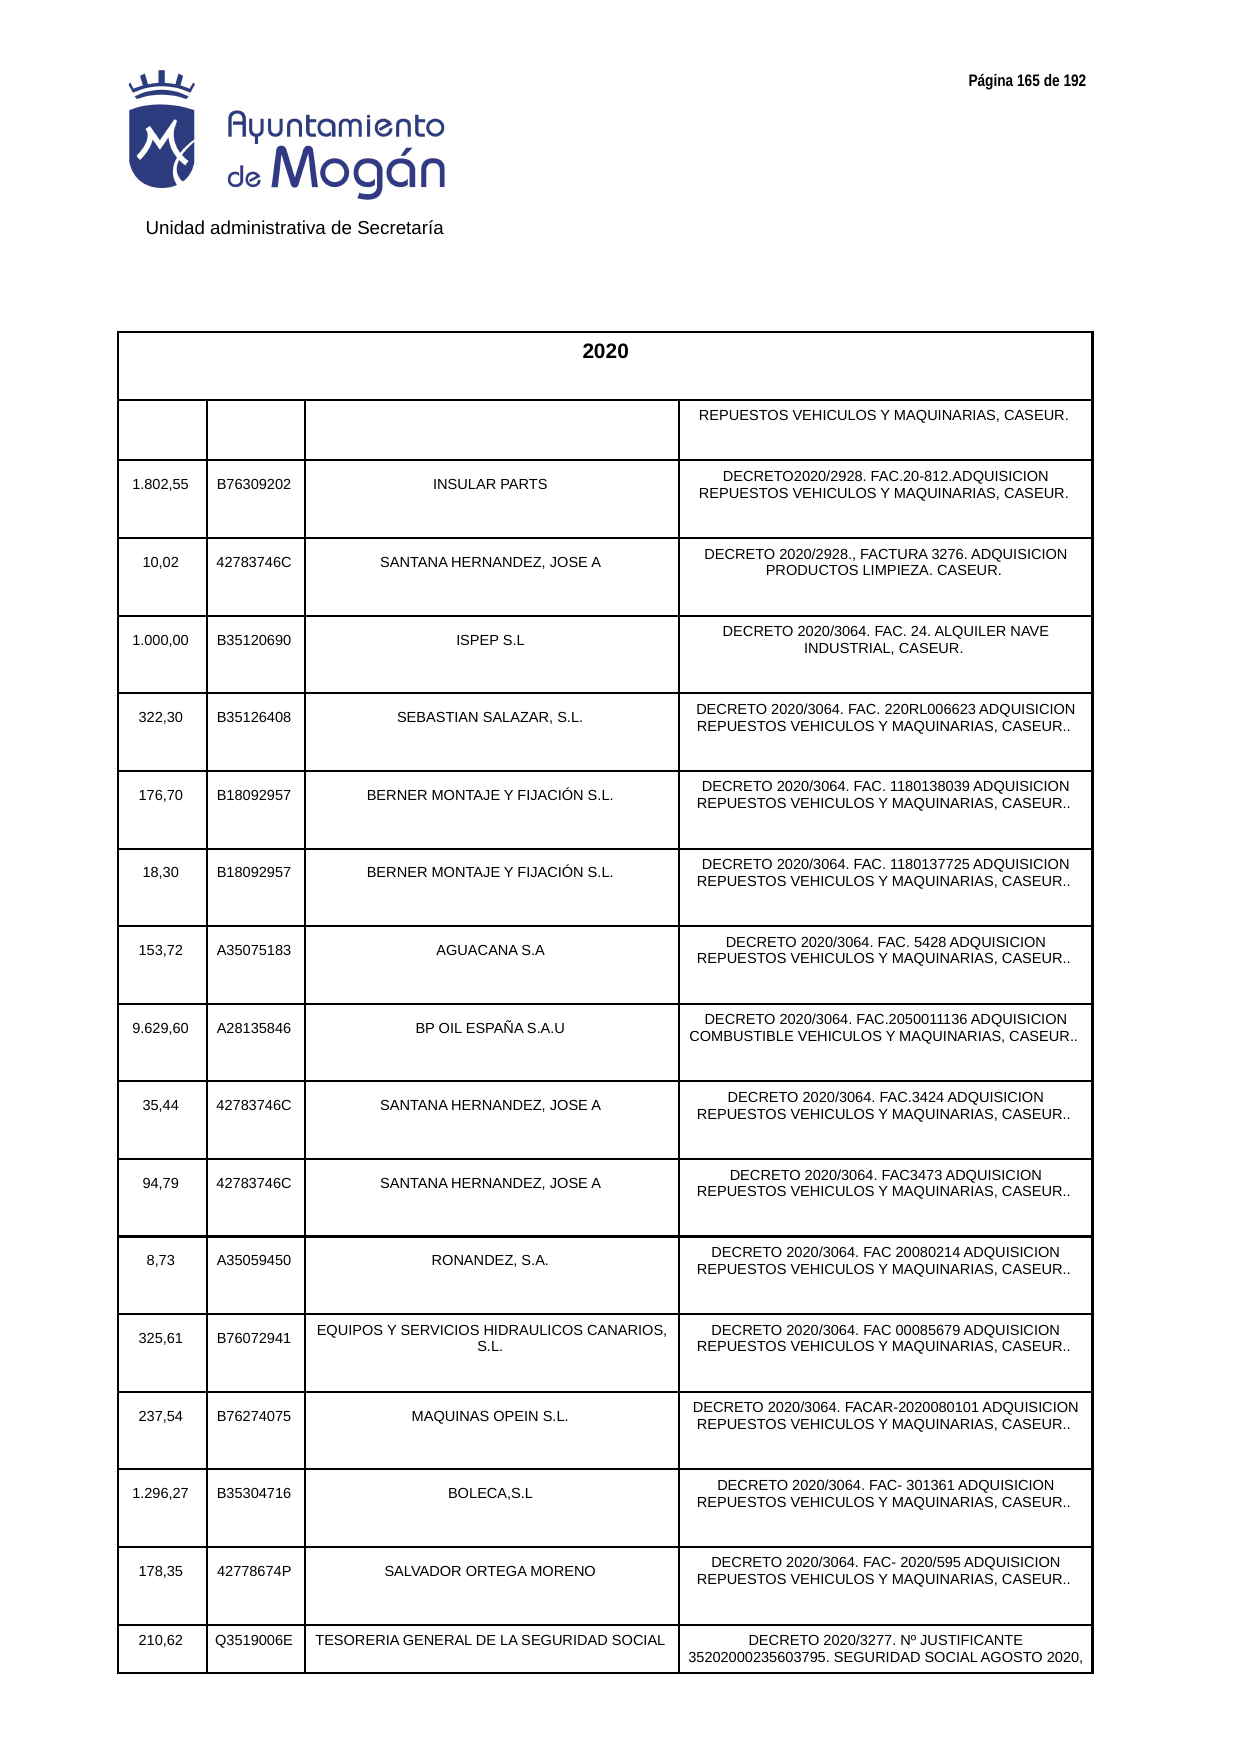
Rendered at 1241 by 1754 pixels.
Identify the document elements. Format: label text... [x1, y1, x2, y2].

picture [128, 70, 445, 206]
table_cell SANTANA HERNANDEZ, JOSE A [306, 1160, 678, 1235]
table_cell DECRETO 2020/3064. FAC 00085679 ADQUISICION REPUESTOS VEHICULOS Y MAQUINARIAS, CASEUR.. [680, 1315, 1091, 1391]
table_cell 1.296,27 [119, 1470, 206, 1546]
table_cell INSULAR PARTS [306, 461, 678, 537]
table_cell 42783746C [208, 1082, 304, 1158]
table_cell 176,70 [119, 772, 206, 847]
table_cell DECRETO 2020/3064. FAC. 1180138039 ADQUISICION REPUESTOS VEHICULOS Y MAQUINARIAS, CASEUR.. [680, 772, 1091, 847]
table_cell B76072941 [208, 1315, 304, 1391]
table_cell DECRETO2020/2928. FAC.20-812.ADQUISICION REPUESTOS VEHICULOS Y MAQUINARIAS, CASEUR. [680, 461, 1091, 537]
table_cell 237,54 [119, 1393, 206, 1468]
table_cell DECRETO 2020/3064. FAC 20080214 ADQUISICION REPUESTOS VEHICULOS Y MAQUINARIAS, CASEUR.. [680, 1238, 1091, 1313]
table_cell DECRETO 2020/3064. FACAR-2020080101 ADQUISICION REPUESTOS VEHICULOS Y MAQUINARIAS, CASEUR.. [680, 1393, 1091, 1468]
table_cell A35059450 [208, 1238, 304, 1313]
table_cell 8,73 [119, 1238, 206, 1313]
table_cell SANTANA HERNANDEZ, JOSE A [306, 539, 678, 614]
table_cell B76274075 [208, 1393, 304, 1468]
table_cell DECRETO 2020/3064. FAC. 1180137725 ADQUISICION REPUESTOS VEHICULOS Y MAQUINARIAS, CASEUR.. [680, 850, 1091, 925]
table_cell [306, 401, 678, 459]
table_cell ISPEP S.L [306, 617, 678, 692]
table_cell REPUESTOS VEHICULOS Y MAQUINARIAS, CASEUR. [680, 401, 1091, 459]
table_cell 1.802,55 [119, 461, 206, 537]
table_cell DECRETO 2020/3064. FAC. 24. ALQUILER NAVE INDUSTRIAL, CASEUR. [680, 617, 1091, 692]
table_cell DECRETO 2020/3064. FAC. 220RL006623 ADQUISICION REPUESTOS VEHICULOS Y MAQUINARIAS, CASEUR.. [680, 694, 1091, 770]
table_cell 178,35 [119, 1548, 206, 1623]
table_cell B35126408 [208, 694, 304, 770]
table_cell 1.000,00 [119, 617, 206, 692]
table_cell DECRETO 2020/3064. FAC. 5428 ADQUISICION REPUESTOS VEHICULOS Y MAQUINARIAS, CASEUR.. [680, 927, 1091, 1003]
table_cell 10,02 [119, 539, 206, 614]
table_cell DECRETO 2020/3064. FAC- 301361 ADQUISICION REPUESTOS VEHICULOS Y MAQUINARIAS, CASEUR.. [680, 1470, 1091, 1546]
table_cell 42778674P [208, 1548, 304, 1623]
table_cell 322,30 [119, 694, 206, 770]
table_cell A28135846 [208, 1005, 304, 1080]
table_cell [119, 401, 206, 459]
table_cell AGUACANA S.A [306, 927, 678, 1003]
table_cell BERNER MONTAJE Y FIJACIÓN S.L. [306, 772, 678, 847]
table_cell 210,62 [119, 1626, 206, 1672]
table_cell MAQUINAS OPEIN S.L. [306, 1393, 678, 1468]
table_cell 35,44 [119, 1082, 206, 1158]
table_cell DECRETO 2020/3064. FAC3473 ADQUISICION REPUESTOS VEHICULOS Y MAQUINARIAS, CASEUR.. [680, 1160, 1091, 1235]
table_cell DECRETO 2020/3064. FAC.3424 ADQUISICION REPUESTOS VEHICULOS Y MAQUINARIAS, CASEUR.. [680, 1082, 1091, 1158]
table_cell DECRETO 2020/3277. Nº JUSTIFICANTE 35202000235603795. SEGURIDAD SOCIAL AGOSTO 2020, [680, 1626, 1091, 1672]
table_cell B35120690 [208, 617, 304, 692]
table_header 2020 [119, 333, 1091, 398]
table_cell EQUIPOS Y SERVICIOS HIDRAULICOS CANARIOS, S.L. [306, 1315, 678, 1391]
table_cell RONANDEZ, S.A. [306, 1238, 678, 1313]
table_cell Q3519006E [208, 1626, 304, 1672]
table_cell 18,30 [119, 850, 206, 925]
table_cell BERNER MONTAJE Y FIJACIÓN S.L. [306, 850, 678, 925]
table_cell 94,79 [119, 1160, 206, 1235]
table_cell SALVADOR ORTEGA MORENO [306, 1548, 678, 1623]
table_cell B35304716 [208, 1470, 304, 1546]
table_cell BOLECA,S.L [306, 1470, 678, 1546]
table_cell 42783746C [208, 539, 304, 614]
table_cell SEBASTIAN SALAZAR, S.L. [306, 694, 678, 770]
table_cell B18092957 [208, 850, 304, 925]
table_cell 153,72 [119, 927, 206, 1003]
table_cell 325,61 [119, 1315, 206, 1391]
table_cell SANTANA HERNANDEZ, JOSE A [306, 1082, 678, 1158]
table_cell 42783746C [208, 1160, 304, 1235]
table_cell A35075183 [208, 927, 304, 1003]
table_cell DECRETO 2020/3064. FAC- 2020/595 ADQUISICION REPUESTOS VEHICULOS Y MAQUINARIAS, CASEUR.. [680, 1548, 1091, 1623]
table_cell [208, 401, 304, 459]
table_cell B76309202 [208, 461, 304, 537]
table_cell TESORERIA GENERAL DE LA SEGURIDAD SOCIAL [306, 1626, 678, 1672]
table_cell 9.629,60 [119, 1005, 206, 1080]
table_cell BP OIL ESPAÑA S.A.U [306, 1005, 678, 1080]
table_cell DECRETO 2020/2928., FACTURA 3276. ADQUISICION PRODUCTOS LIMPIEZA. CASEUR. [680, 539, 1091, 614]
table_cell B18092957 [208, 772, 304, 847]
table_cell DECRETO 2020/3064. FAC.2050011136 ADQUISICION COMBUSTIBLE VEHICULOS Y MAQUINARIAS, CASEUR.. [680, 1005, 1091, 1080]
